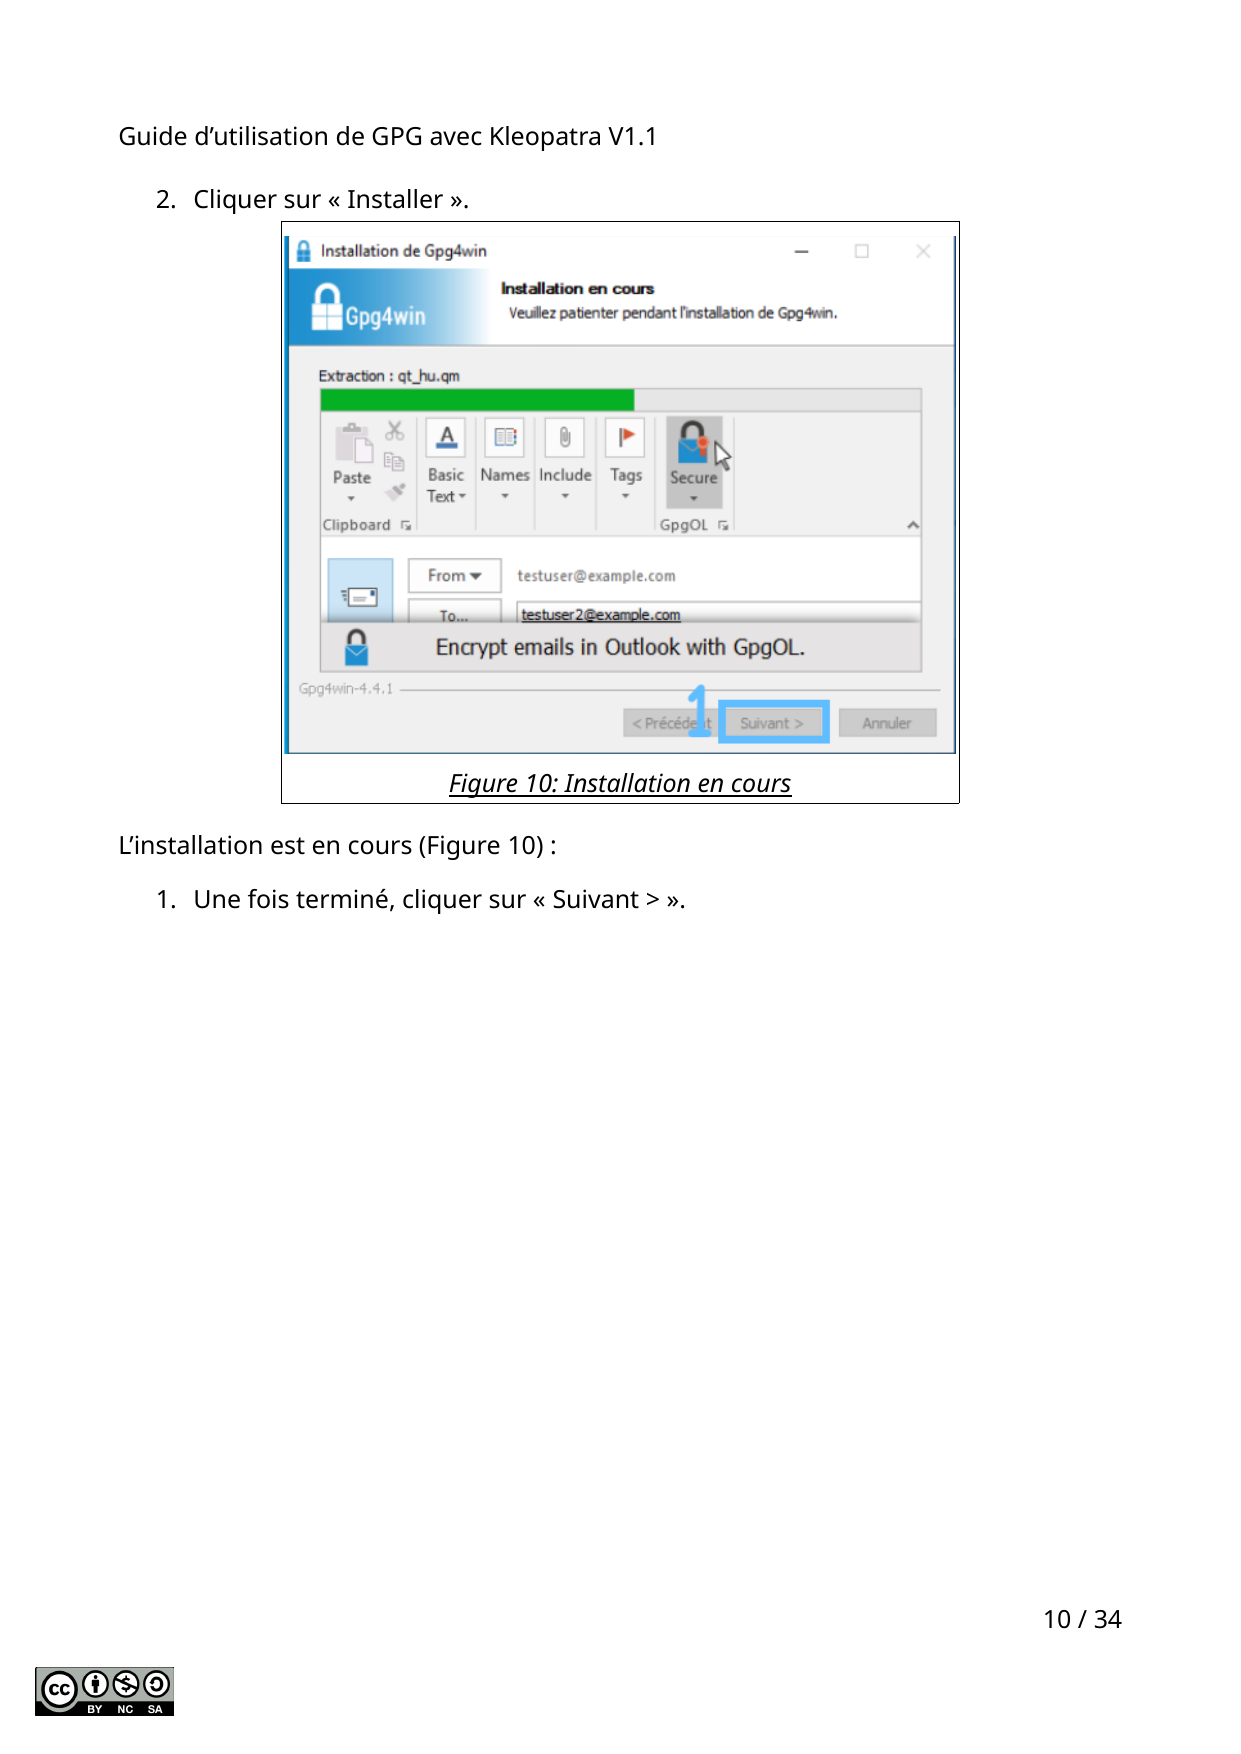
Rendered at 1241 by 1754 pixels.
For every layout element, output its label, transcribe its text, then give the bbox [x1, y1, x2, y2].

picture [288, 236, 956, 754]
list Une fois terminé, cliquer sur « Suivant > ». [156, 882, 1122, 916]
text L’installation est en cours (Figure 10) : [118, 222, 1122, 862]
list Cliquer sur « Installer ». [156, 182, 1122, 216]
text Figure 10: Installation en cours [284, 754, 956, 800]
picture [35, 1667, 174, 1716]
